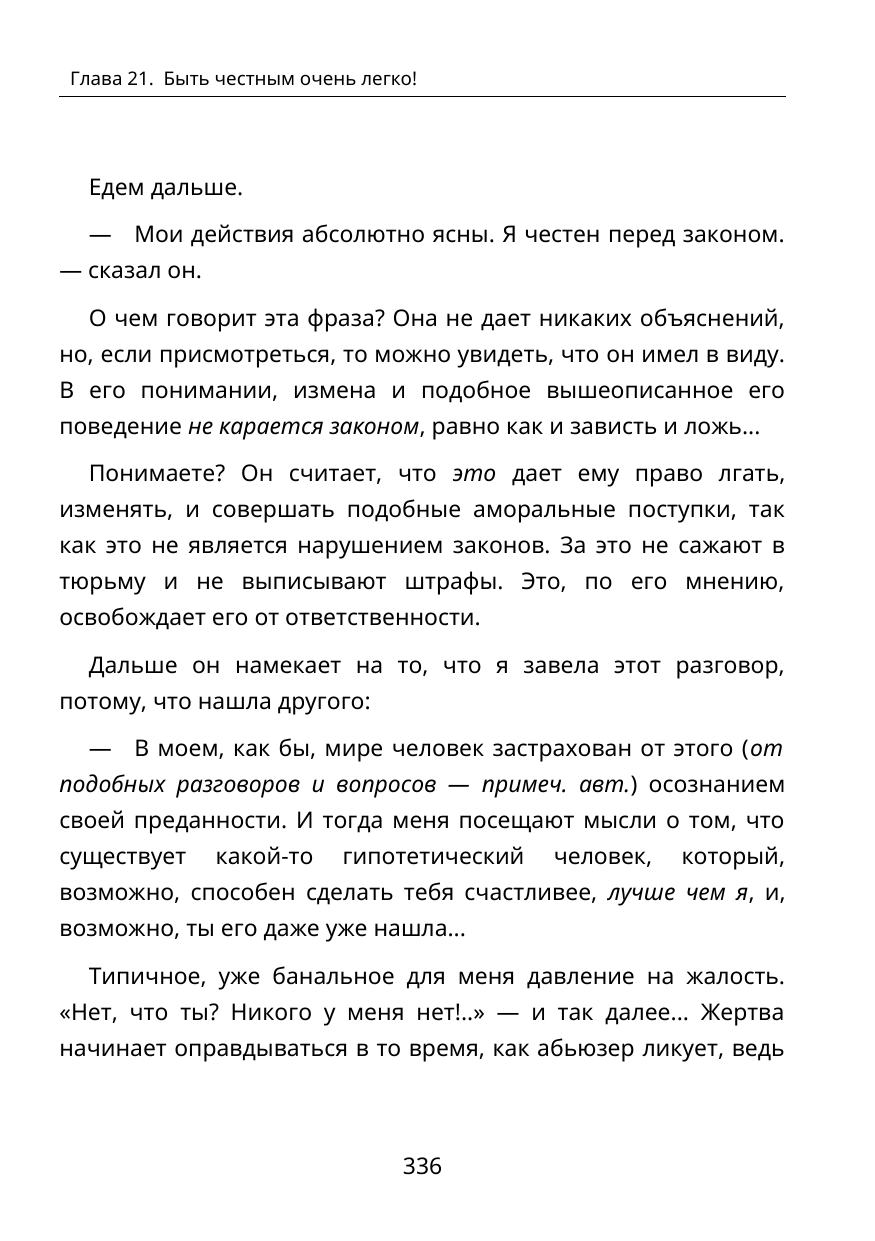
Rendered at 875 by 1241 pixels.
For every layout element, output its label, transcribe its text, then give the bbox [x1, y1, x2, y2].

text Типичное, уже банальное для меня давление на жалость. «Нет, что ты? Никого у меня нет!..» — и так далее... Жертва начинает оправдываться в то время, как абьюзер ликует, ведь [59, 960, 786, 1063]
list Мои действия абсолютно ясны. Я честен перед законом. — сказал он. [59, 218, 786, 285]
list В моем, как бы, мире человек застрахован от этого (от подобных разговоров и вопросов — примеч. авт.) осознанием своей преданности. И тогда меня посещают мысли о том, что существует какой-то гипотетический человек, который, возможно, способен сделать тебя счастливее, лучше чем я, и, возможно, ты его даже уже нашла... [59, 732, 786, 943]
text Едем дальше. [59, 170, 786, 202]
text О чем говорит эта фраза? Она не дает никаких объяснений, но, если присмотреться, то можно увидеть, что он имел в виду. В его понимании, измена и подобное вышеописанное его поведение не карается законом, равно как и зависть и ложь... [59, 302, 786, 441]
text Дальше он намекает на то, что я завела этот разговор, потому, что нашла другого: [59, 649, 786, 716]
text Понимаете? Он считает, что это дает ему право лгать, изменять, и совершать подобные аморальные поступки, так как это не является нарушением законов. За это не сажают в тюрьму и не выписывают штрафы. Это, по его мнению, освобождает его от ответственности. [59, 457, 786, 632]
